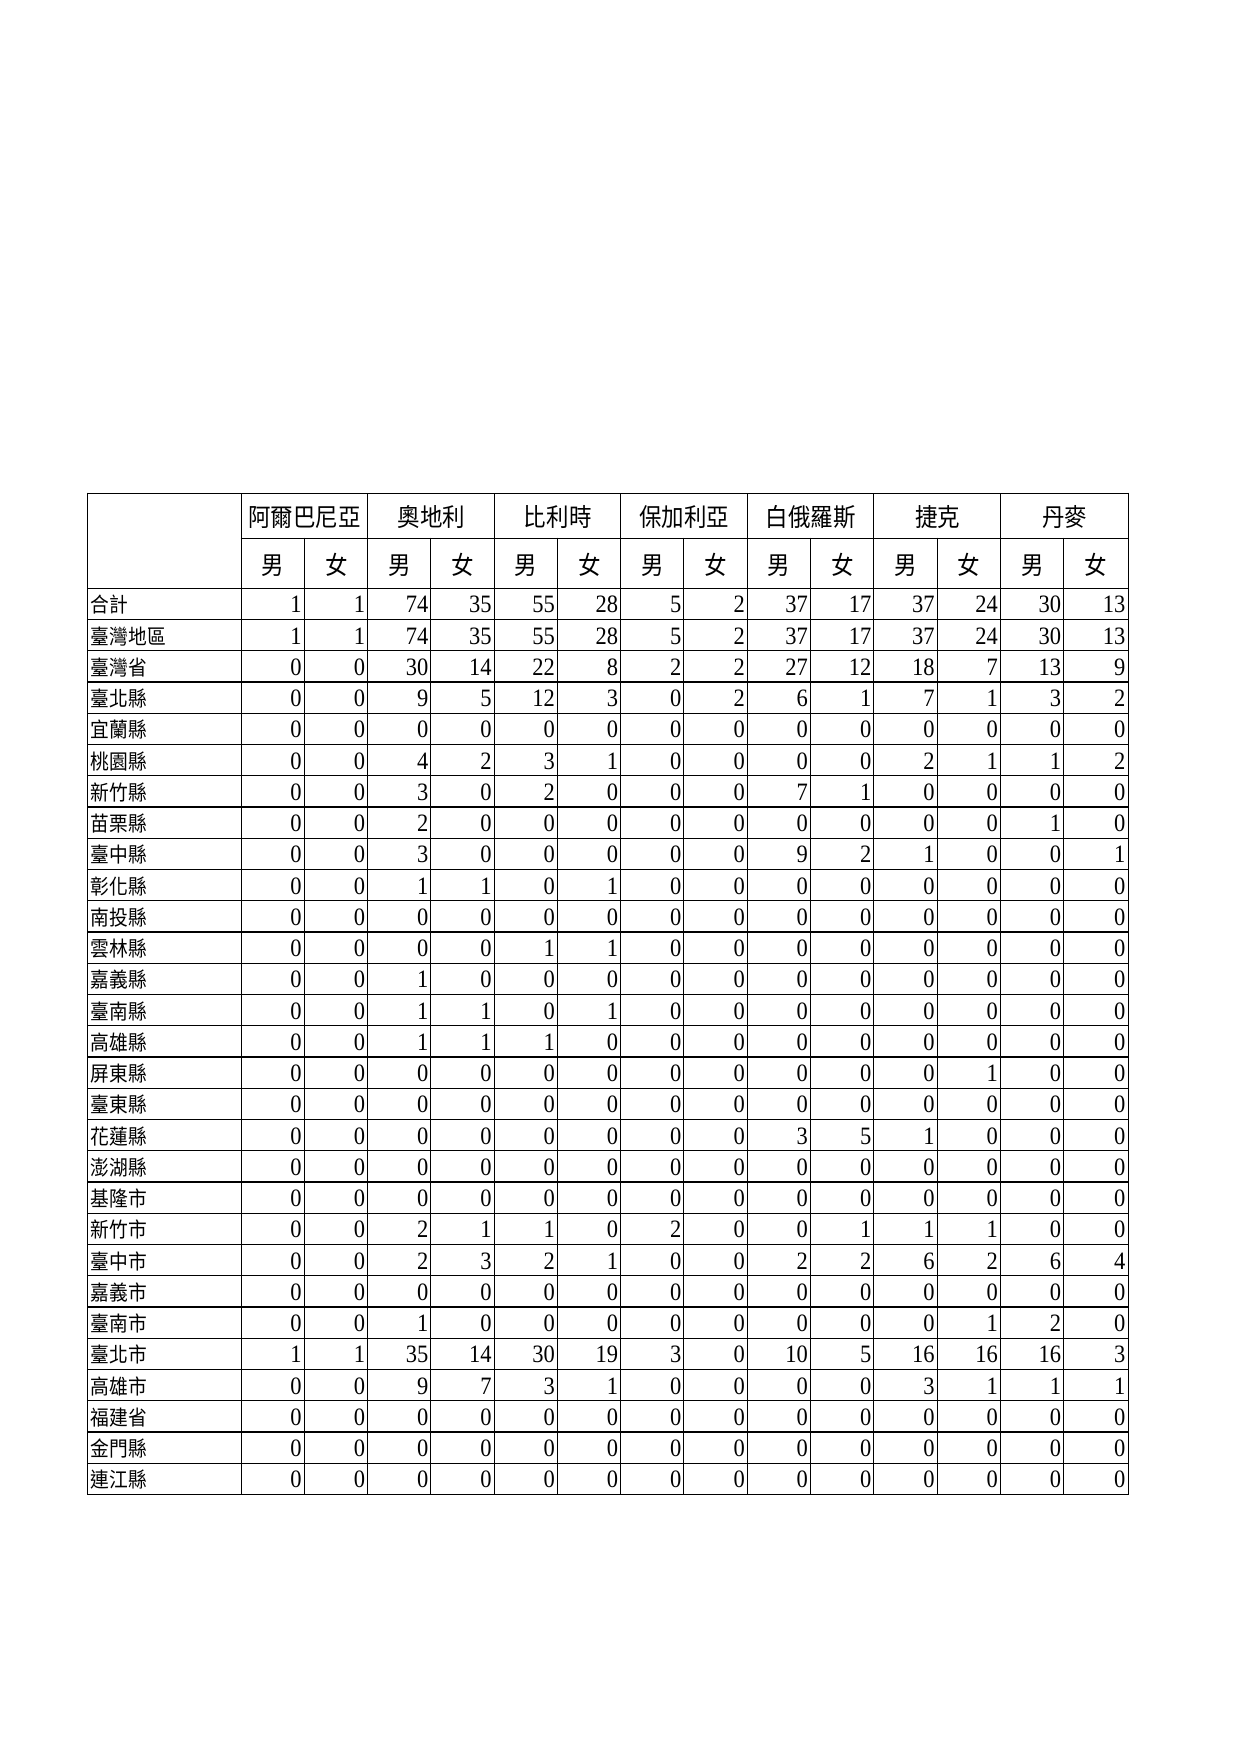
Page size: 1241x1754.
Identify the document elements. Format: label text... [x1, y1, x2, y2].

table_cell 0 [1001, 1464, 1063, 1494]
table_cell 苗栗縣 [88, 808, 241, 838]
table_cell 13 [1064, 589, 1128, 619]
table_cell 0 [242, 1433, 304, 1463]
table_cell 0 [495, 870, 557, 900]
table_cell 3 [431, 1245, 494, 1275]
table_cell 30 [368, 651, 430, 681]
table_cell 0 [811, 745, 873, 775]
table_cell 16 [1001, 1339, 1063, 1369]
table_cell 0 [431, 1089, 494, 1119]
table_cell 0 [811, 1151, 873, 1181]
table_cell 0 [621, 1120, 683, 1150]
table_cell 0 [558, 1026, 620, 1056]
table_cell 6 [874, 1245, 937, 1275]
table_cell 27 [748, 651, 810, 681]
table_cell 1 [1001, 808, 1063, 838]
table_cell 35 [368, 1339, 430, 1369]
table_cell 0 [684, 964, 747, 994]
table_cell 0 [242, 1026, 304, 1056]
table_cell 0 [368, 1183, 430, 1213]
table_cell 0 [558, 1401, 620, 1431]
table_cell 0 [621, 870, 683, 900]
table_cell 澎湖縣 [88, 1151, 241, 1181]
table_header 保加利亞 [621, 494, 747, 538]
table_cell 0 [621, 1433, 683, 1463]
table_cell 男 [748, 539, 810, 588]
table_cell 0 [495, 808, 557, 838]
table_cell 0 [938, 870, 1000, 900]
table_cell 0 [811, 808, 873, 838]
table_cell 0 [558, 776, 620, 806]
table_cell 0 [938, 1026, 1000, 1056]
table_cell 0 [684, 1308, 747, 1338]
table_header 奧地利 [368, 494, 494, 538]
table_cell 0 [621, 714, 683, 744]
table_cell 0 [368, 1151, 430, 1181]
table_cell 0 [748, 1183, 810, 1213]
table_cell 3 [748, 1120, 810, 1150]
table_header [88, 494, 241, 588]
table_cell 2 [495, 776, 557, 806]
table_cell 0 [621, 1370, 683, 1400]
table_cell 0 [558, 714, 620, 744]
table_cell 0 [748, 745, 810, 775]
table_cell 1 [1001, 745, 1063, 775]
table_cell 0 [621, 1026, 683, 1056]
table_cell 0 [811, 1183, 873, 1213]
table_cell 5 [621, 589, 683, 619]
table_cell 0 [1064, 714, 1128, 744]
table_cell 1 [874, 839, 937, 869]
table_cell 2 [431, 745, 494, 775]
table_cell 0 [305, 776, 367, 806]
table_cell 0 [874, 1433, 937, 1463]
table_cell 0 [684, 1026, 747, 1056]
table_cell 臺中縣 [88, 839, 241, 869]
table_cell 0 [684, 776, 747, 806]
table_cell 0 [558, 1308, 620, 1338]
table_cell 24 [938, 620, 1000, 650]
table_cell 0 [938, 933, 1000, 963]
table_cell 0 [874, 1026, 937, 1056]
table_cell 0 [684, 870, 747, 900]
table_cell 0 [1064, 1401, 1128, 1431]
table_cell 6 [748, 683, 810, 713]
table_cell 0 [1064, 1089, 1128, 1119]
table_cell 0 [874, 776, 937, 806]
table_cell 0 [305, 1151, 367, 1181]
table_cell 3 [495, 1370, 557, 1400]
table_cell 0 [938, 901, 1000, 931]
table_cell 7 [874, 683, 937, 713]
table_cell 1 [242, 620, 304, 650]
table_cell 0 [1001, 776, 1063, 806]
table_cell 0 [495, 714, 557, 744]
table_cell 0 [938, 995, 1000, 1025]
table_cell 0 [1064, 1058, 1128, 1088]
table_cell 1 [811, 776, 873, 806]
table_cell 0 [368, 1401, 430, 1431]
table_cell 0 [874, 995, 937, 1025]
table_cell 0 [748, 870, 810, 900]
table_cell 0 [431, 1401, 494, 1431]
table_cell 0 [495, 1058, 557, 1088]
table_cell 0 [621, 1401, 683, 1431]
table_cell 0 [684, 1401, 747, 1431]
table_cell 0 [874, 1401, 937, 1431]
table_cell 0 [1001, 995, 1063, 1025]
table_cell 0 [621, 1183, 683, 1213]
table_cell 0 [748, 1370, 810, 1400]
table_cell 0 [305, 651, 367, 681]
table_cell 0 [242, 776, 304, 806]
table_cell 0 [431, 1464, 494, 1494]
table_cell 臺中市 [88, 1245, 241, 1275]
table_cell 6 [1001, 1245, 1063, 1275]
table_cell 0 [1001, 901, 1063, 931]
table_cell 0 [495, 1120, 557, 1150]
table_cell 0 [242, 839, 304, 869]
table_cell 0 [748, 1214, 810, 1244]
table_cell 0 [874, 1464, 937, 1494]
table_cell 1 [938, 683, 1000, 713]
table_cell 臺北市 [88, 1339, 241, 1369]
table_cell 女 [305, 539, 367, 588]
table_cell 0 [874, 901, 937, 931]
table_cell 35 [431, 620, 494, 650]
table_cell 0 [558, 1276, 620, 1306]
table_cell 0 [242, 1401, 304, 1431]
table_cell 0 [558, 1058, 620, 1088]
table_cell 女 [1064, 539, 1128, 588]
table_cell 男 [242, 539, 304, 588]
table_cell 0 [621, 1058, 683, 1088]
table_cell 5 [811, 1120, 873, 1150]
table_cell 0 [811, 1026, 873, 1056]
table_cell 0 [431, 776, 494, 806]
table_cell 0 [242, 714, 304, 744]
table_cell 0 [684, 1120, 747, 1150]
table_cell 1 [495, 933, 557, 963]
table_cell 0 [242, 745, 304, 775]
table_cell 合計 [88, 589, 241, 619]
table_cell 28 [558, 589, 620, 619]
table_cell 2 [368, 808, 430, 838]
table_cell 0 [558, 1183, 620, 1213]
table_cell 0 [242, 1214, 304, 1244]
table_cell 0 [1001, 1120, 1063, 1150]
table_cell 3 [874, 1370, 937, 1400]
table_cell 0 [305, 1183, 367, 1213]
table_cell 2 [1001, 1308, 1063, 1338]
table_cell 13 [1064, 620, 1128, 650]
table_cell 福建省 [88, 1401, 241, 1431]
table_cell 0 [242, 995, 304, 1025]
table_cell 24 [938, 589, 1000, 619]
table_cell 0 [558, 839, 620, 869]
table_cell 0 [684, 1183, 747, 1213]
table_cell 12 [495, 683, 557, 713]
table_cell 0 [558, 901, 620, 931]
table_cell 2 [621, 1214, 683, 1244]
table_cell 13 [1001, 651, 1063, 681]
table_cell 0 [305, 1245, 367, 1275]
table_cell 2 [748, 1245, 810, 1275]
table_cell 0 [621, 995, 683, 1025]
table_cell 高雄縣 [88, 1026, 241, 1056]
table_cell 0 [431, 839, 494, 869]
table_cell 0 [1064, 1151, 1128, 1181]
table_cell 0 [1064, 1433, 1128, 1463]
table_cell 0 [305, 933, 367, 963]
table_cell 1 [938, 1058, 1000, 1088]
table_cell 1 [368, 870, 430, 900]
table_cell 0 [938, 714, 1000, 744]
table_cell 0 [242, 651, 304, 681]
table_cell 0 [1064, 1026, 1128, 1056]
table_cell 9 [748, 839, 810, 869]
table_cell 1 [1064, 1370, 1128, 1400]
table_cell 1 [938, 745, 1000, 775]
table_cell 0 [684, 839, 747, 869]
table_cell 0 [558, 1151, 620, 1181]
table_cell 0 [684, 933, 747, 963]
table_cell 0 [368, 933, 430, 963]
table_cell 0 [811, 870, 873, 900]
table_cell 74 [368, 589, 430, 619]
table_cell 男 [368, 539, 430, 588]
table_cell 1 [305, 589, 367, 619]
table_cell 0 [242, 1276, 304, 1306]
table_cell 7 [938, 651, 1000, 681]
table_cell 0 [431, 1183, 494, 1213]
table_cell 臺北縣 [88, 683, 241, 713]
table_cell 0 [1001, 870, 1063, 900]
table_cell 30 [495, 1339, 557, 1369]
table_cell 0 [431, 901, 494, 931]
table_cell 0 [621, 1245, 683, 1275]
table_cell 0 [431, 1308, 494, 1338]
table_cell 0 [811, 1308, 873, 1338]
table_cell 0 [242, 933, 304, 963]
table_cell 30 [1001, 589, 1063, 619]
table_cell 1 [874, 1120, 937, 1150]
table_cell 0 [748, 933, 810, 963]
table_header 阿爾巴尼亞 [242, 494, 367, 538]
table_cell 0 [305, 1089, 367, 1119]
table_cell 0 [684, 714, 747, 744]
table_cell 0 [621, 776, 683, 806]
table_cell 3 [1064, 1339, 1128, 1369]
table_header 白俄羅斯 [748, 494, 873, 538]
table_cell 0 [242, 1120, 304, 1150]
table_cell 0 [305, 870, 367, 900]
table_cell 0 [558, 808, 620, 838]
table_cell 37 [748, 589, 810, 619]
table_cell 0 [684, 901, 747, 931]
table_cell 0 [1001, 1183, 1063, 1213]
table_cell 女 [938, 539, 1000, 588]
table_cell 0 [305, 1058, 367, 1088]
table_cell 0 [811, 901, 873, 931]
table_cell 0 [748, 995, 810, 1025]
table_cell 0 [874, 1183, 937, 1213]
table_cell 0 [1064, 933, 1128, 963]
table_cell 0 [938, 1089, 1000, 1119]
table_cell 37 [874, 620, 937, 650]
table_cell 0 [938, 1183, 1000, 1213]
table_cell 0 [621, 1276, 683, 1306]
table_cell 0 [684, 1089, 747, 1119]
table_cell 0 [684, 1245, 747, 1275]
table_cell 0 [748, 1058, 810, 1088]
table_cell 臺南縣 [88, 995, 241, 1025]
table_cell 1 [495, 1214, 557, 1244]
table_cell 0 [1064, 1276, 1128, 1306]
table_cell 0 [431, 964, 494, 994]
table_cell 0 [1001, 1276, 1063, 1306]
table_cell 0 [305, 839, 367, 869]
table_cell 7 [431, 1370, 494, 1400]
table_cell 高雄市 [88, 1370, 241, 1400]
table_cell 0 [684, 1370, 747, 1400]
table_cell 0 [495, 1464, 557, 1494]
table_cell 0 [1001, 839, 1063, 869]
table_cell 1 [558, 933, 620, 963]
table_header 丹麥 [1001, 494, 1128, 538]
table_cell 0 [938, 1151, 1000, 1181]
table_cell 0 [495, 995, 557, 1025]
table_cell 0 [811, 1370, 873, 1400]
table_cell 0 [748, 1089, 810, 1119]
table_cell 17 [811, 620, 873, 650]
table_cell 0 [242, 1464, 304, 1494]
table_cell 74 [368, 620, 430, 650]
table_cell 2 [495, 1245, 557, 1275]
table_cell 0 [368, 1120, 430, 1150]
table_cell 0 [242, 1058, 304, 1088]
table_header 比利時 [495, 494, 620, 538]
table_cell 1 [368, 964, 430, 994]
table_cell 0 [1001, 1433, 1063, 1463]
table_cell 3 [1001, 683, 1063, 713]
table_cell 0 [242, 808, 304, 838]
table_cell 3 [368, 839, 430, 869]
table_cell 0 [558, 1214, 620, 1244]
table_cell 0 [495, 1308, 557, 1338]
table_cell 0 [938, 808, 1000, 838]
table_cell 2 [1064, 745, 1128, 775]
table_cell 0 [242, 1370, 304, 1400]
table_cell 1 [811, 683, 873, 713]
table_cell 0 [305, 808, 367, 838]
table_cell 0 [305, 1464, 367, 1494]
table_cell 8 [558, 651, 620, 681]
table_cell 0 [938, 1464, 1000, 1494]
table_cell 0 [1064, 901, 1128, 931]
table_cell 1 [1001, 1370, 1063, 1400]
table_cell 7 [748, 776, 810, 806]
table_cell 女 [684, 539, 747, 588]
table_cell 9 [368, 1370, 430, 1400]
table_cell 0 [684, 1464, 747, 1494]
table_cell 0 [495, 901, 557, 931]
table_cell 0 [621, 839, 683, 869]
table_cell 0 [684, 1058, 747, 1088]
table_cell 0 [242, 1183, 304, 1213]
table_header 捷克 [874, 494, 1000, 538]
table_cell 14 [431, 1339, 494, 1369]
table_cell 0 [1064, 776, 1128, 806]
table_cell 1 [558, 995, 620, 1025]
table_cell 0 [368, 1276, 430, 1306]
table_cell 0 [305, 1308, 367, 1338]
table_cell 2 [684, 620, 747, 650]
table_cell 臺灣省 [88, 651, 241, 681]
table_cell 0 [684, 808, 747, 838]
table_cell 女 [558, 539, 620, 588]
table_cell 0 [431, 808, 494, 838]
table_cell 嘉義縣 [88, 964, 241, 994]
table_cell 1 [368, 1308, 430, 1338]
table_cell 0 [811, 964, 873, 994]
table_cell 3 [558, 683, 620, 713]
table_cell 0 [495, 1276, 557, 1306]
table_cell 1 [242, 589, 304, 619]
table_cell 0 [938, 964, 1000, 994]
table_cell 0 [305, 995, 367, 1025]
table_cell 0 [305, 714, 367, 744]
table_cell 女 [431, 539, 494, 588]
table_cell 0 [874, 808, 937, 838]
table_cell 新竹市 [88, 1214, 241, 1244]
table_cell 0 [242, 1308, 304, 1338]
table_cell 宜蘭縣 [88, 714, 241, 744]
table_cell 彰化縣 [88, 870, 241, 900]
table_cell 0 [874, 933, 937, 963]
table_cell 0 [874, 1058, 937, 1088]
table_cell 4 [1064, 1245, 1128, 1275]
table_cell 0 [305, 1214, 367, 1244]
table_cell 55 [495, 589, 557, 619]
table_cell 臺南市 [88, 1308, 241, 1338]
table_cell 0 [621, 1308, 683, 1338]
table_cell 1 [495, 1026, 557, 1056]
table_cell 0 [495, 1089, 557, 1119]
table_cell 0 [684, 1151, 747, 1181]
table_cell 0 [811, 933, 873, 963]
table_cell 0 [684, 1214, 747, 1244]
table_cell 1 [368, 995, 430, 1025]
table_cell 0 [748, 714, 810, 744]
table_cell 0 [495, 1433, 557, 1463]
table_cell 0 [305, 964, 367, 994]
table_cell 55 [495, 620, 557, 650]
table_cell 0 [242, 964, 304, 994]
table_cell 男 [874, 539, 937, 588]
table_cell 0 [1064, 995, 1128, 1025]
table_cell 0 [368, 1433, 430, 1463]
table_cell 18 [874, 651, 937, 681]
table_cell 0 [242, 1245, 304, 1275]
table_cell 1 [431, 1214, 494, 1244]
table_cell 0 [431, 1433, 494, 1463]
table_cell 0 [621, 901, 683, 931]
table_cell 0 [305, 1370, 367, 1400]
table_cell 屏東縣 [88, 1058, 241, 1088]
table_cell 0 [621, 1464, 683, 1494]
table_cell 0 [242, 1089, 304, 1119]
table_cell 12 [811, 651, 873, 681]
table_cell 2 [684, 683, 747, 713]
table_cell 2 [1064, 683, 1128, 713]
table_cell 0 [242, 901, 304, 931]
table_cell 1 [431, 870, 494, 900]
table_cell 0 [368, 1464, 430, 1494]
table_cell 17 [811, 589, 873, 619]
table_cell 0 [431, 1058, 494, 1088]
table_cell 0 [305, 1401, 367, 1431]
table_cell 14 [431, 651, 494, 681]
table_cell 0 [368, 714, 430, 744]
table_cell 男 [495, 539, 557, 588]
table_cell 1 [305, 620, 367, 650]
table_cell 0 [305, 683, 367, 713]
table_cell 0 [305, 1433, 367, 1463]
table_cell 0 [684, 1339, 747, 1369]
table_cell 花蓮縣 [88, 1120, 241, 1150]
table_cell 0 [748, 1464, 810, 1494]
table_cell 35 [431, 589, 494, 619]
table_cell 9 [368, 683, 430, 713]
table_cell 0 [558, 1433, 620, 1463]
table_cell 1 [938, 1370, 1000, 1400]
table_cell 0 [748, 1276, 810, 1306]
table_cell 0 [431, 1151, 494, 1181]
table_cell 0 [431, 714, 494, 744]
table_cell 0 [874, 1276, 937, 1306]
table_cell 0 [684, 1276, 747, 1306]
table_cell 3 [621, 1339, 683, 1369]
table_cell 臺灣地區 [88, 620, 241, 650]
table_cell 2 [811, 839, 873, 869]
table_cell 1 [431, 1026, 494, 1056]
table_cell 0 [621, 683, 683, 713]
table_cell 1 [431, 995, 494, 1025]
table_cell 0 [748, 1308, 810, 1338]
table_cell 0 [1001, 1401, 1063, 1431]
table_cell 0 [368, 901, 430, 931]
table_cell 0 [874, 714, 937, 744]
table_cell 28 [558, 620, 620, 650]
table_cell 0 [558, 964, 620, 994]
table_cell 0 [938, 1433, 1000, 1463]
table_cell 0 [1064, 808, 1128, 838]
table_cell 1 [558, 1245, 620, 1275]
table_cell 0 [1001, 714, 1063, 744]
table_cell 0 [938, 839, 1000, 869]
table_cell 0 [1064, 1214, 1128, 1244]
table_cell 1 [558, 870, 620, 900]
table_cell 0 [1001, 1058, 1063, 1088]
table_cell 0 [242, 1151, 304, 1181]
table_cell 0 [242, 870, 304, 900]
table_cell 3 [368, 776, 430, 806]
table_cell 男 [621, 539, 683, 588]
table_cell 0 [811, 1276, 873, 1306]
table_cell 1 [1064, 839, 1128, 869]
table_cell 0 [874, 1089, 937, 1119]
table_cell 0 [748, 901, 810, 931]
table_cell 0 [242, 683, 304, 713]
table_cell 男 [1001, 539, 1063, 588]
table_cell 19 [558, 1339, 620, 1369]
table_cell 4 [368, 745, 430, 775]
table_cell 16 [874, 1339, 937, 1369]
table_cell 0 [1001, 1151, 1063, 1181]
table_cell 0 [684, 745, 747, 775]
table_cell 16 [938, 1339, 1000, 1369]
table_cell 0 [748, 964, 810, 994]
table_cell 1 [938, 1308, 1000, 1338]
table_cell 基隆市 [88, 1183, 241, 1213]
table_cell 0 [621, 745, 683, 775]
table_cell 0 [748, 1151, 810, 1181]
table_cell 1 [305, 1339, 367, 1369]
table_cell 0 [621, 1151, 683, 1181]
table_cell 2 [368, 1214, 430, 1244]
table_cell 0 [1064, 964, 1128, 994]
table_cell 0 [495, 839, 557, 869]
table_cell 新竹縣 [88, 776, 241, 806]
table_cell 0 [874, 964, 937, 994]
table_cell 金門縣 [88, 1433, 241, 1463]
table_cell 0 [1064, 1183, 1128, 1213]
table_cell 0 [558, 1089, 620, 1119]
table_cell 2 [684, 589, 747, 619]
table_cell 0 [811, 1058, 873, 1088]
table_cell 0 [495, 964, 557, 994]
table_cell 2 [874, 745, 937, 775]
table_cell 0 [305, 901, 367, 931]
table_cell 連江縣 [88, 1464, 241, 1494]
table_cell 0 [811, 995, 873, 1025]
table_cell 2 [684, 651, 747, 681]
table_cell 0 [684, 1433, 747, 1463]
table_cell 0 [1001, 933, 1063, 963]
table_cell 1 [938, 1214, 1000, 1244]
table_cell 0 [874, 870, 937, 900]
table_cell 37 [748, 620, 810, 650]
table_cell 0 [621, 933, 683, 963]
table_cell 3 [495, 745, 557, 775]
table_cell 0 [938, 1276, 1000, 1306]
table_cell 0 [938, 776, 1000, 806]
table_cell 0 [305, 1026, 367, 1056]
table_cell 1 [558, 1370, 620, 1400]
table_cell 南投縣 [88, 901, 241, 931]
table_cell 0 [305, 1276, 367, 1306]
table_cell 0 [811, 1089, 873, 1119]
table_cell 0 [874, 1151, 937, 1181]
table_cell 0 [684, 995, 747, 1025]
table_cell 0 [748, 1026, 810, 1056]
table_cell 0 [431, 1120, 494, 1150]
table_cell 0 [874, 1308, 937, 1338]
table_cell 0 [811, 1433, 873, 1463]
table_cell 0 [748, 808, 810, 838]
table_cell 1 [811, 1214, 873, 1244]
table_cell 2 [368, 1245, 430, 1275]
table_cell 女 [811, 539, 873, 588]
table_cell 雲林縣 [88, 933, 241, 963]
table_cell 0 [495, 1183, 557, 1213]
table_cell 2 [621, 651, 683, 681]
table_cell 1 [874, 1214, 937, 1244]
table_cell 0 [938, 1401, 1000, 1431]
table_cell 0 [621, 1089, 683, 1119]
table_cell 0 [811, 714, 873, 744]
table_cell 5 [621, 620, 683, 650]
table_cell 0 [748, 1433, 810, 1463]
table_cell 9 [1064, 651, 1128, 681]
table_cell 0 [305, 1120, 367, 1150]
table_cell 0 [811, 1464, 873, 1494]
table_cell 桃園縣 [88, 745, 241, 775]
table_cell 1 [242, 1339, 304, 1369]
table_cell 30 [1001, 620, 1063, 650]
table_cell 0 [1064, 1120, 1128, 1150]
table_cell 0 [1001, 1089, 1063, 1119]
table_cell 0 [558, 1120, 620, 1150]
table_cell 0 [558, 1464, 620, 1494]
table_cell 0 [1064, 1308, 1128, 1338]
table_cell 0 [431, 1276, 494, 1306]
table_cell 臺東縣 [88, 1089, 241, 1119]
table_cell 0 [811, 1401, 873, 1431]
table_cell 0 [431, 933, 494, 963]
table_cell 0 [621, 964, 683, 994]
table_cell 5 [811, 1339, 873, 1369]
table_cell 0 [368, 1089, 430, 1119]
table_cell 嘉義市 [88, 1276, 241, 1306]
table_cell 0 [305, 745, 367, 775]
table_cell 0 [1064, 870, 1128, 900]
table_cell 0 [495, 1151, 557, 1181]
table_cell 1 [558, 745, 620, 775]
table_cell 2 [811, 1245, 873, 1275]
table_cell 37 [874, 589, 937, 619]
table_cell 2 [938, 1245, 1000, 1275]
table_cell 0 [495, 1401, 557, 1431]
table_cell 0 [1001, 964, 1063, 994]
table_cell 10 [748, 1339, 810, 1369]
table_cell 0 [748, 1401, 810, 1431]
table_cell 0 [621, 808, 683, 838]
table_cell 5 [431, 683, 494, 713]
table_cell 0 [1001, 1214, 1063, 1244]
table_cell 0 [1064, 1464, 1128, 1494]
table_cell 0 [368, 1058, 430, 1088]
table_cell 1 [368, 1026, 430, 1056]
table_cell 22 [495, 651, 557, 681]
table_cell 0 [1001, 1026, 1063, 1056]
table_cell 0 [938, 1120, 1000, 1150]
